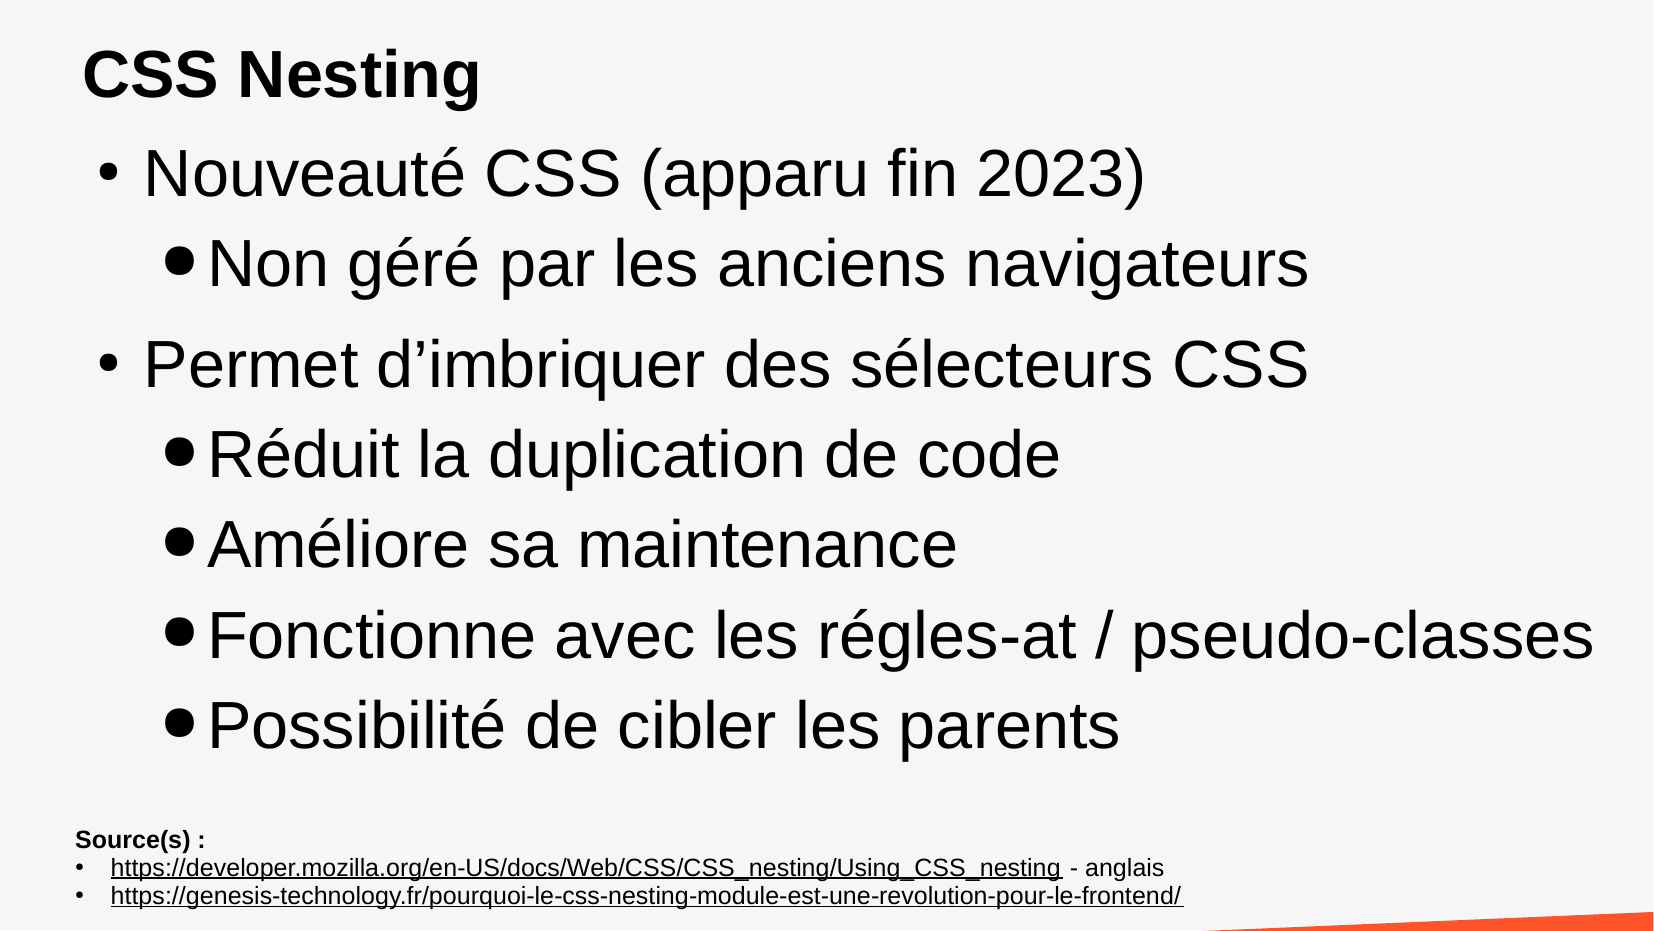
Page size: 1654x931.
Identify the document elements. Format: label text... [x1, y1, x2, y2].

list Nouveauté CSS (apparu fin 2023) Non géré par les anciens navigateurs Permet d’imbriquer des sélecteurs CSS Réduit la duplication de code Améliore sa maintenance Fonctionne avec les régles-at / pseudo-classes Possibilité de cibler les parents [80, 135, 1640, 768]
title CSS Nesting [82, 37, 1571, 114]
text_box Source(s) : https://developer.mozilla.org/en-US/docs/Web/CSS/CSS_nesting/Using_CSS_nesting - anglais https://genesis-technology.fr/pourquoi-le-css-nesting-module-est-une-revolution-pour-le-frontend/ [60, 803, 1546, 917]
text_box [1202, 911, 1654, 931]
